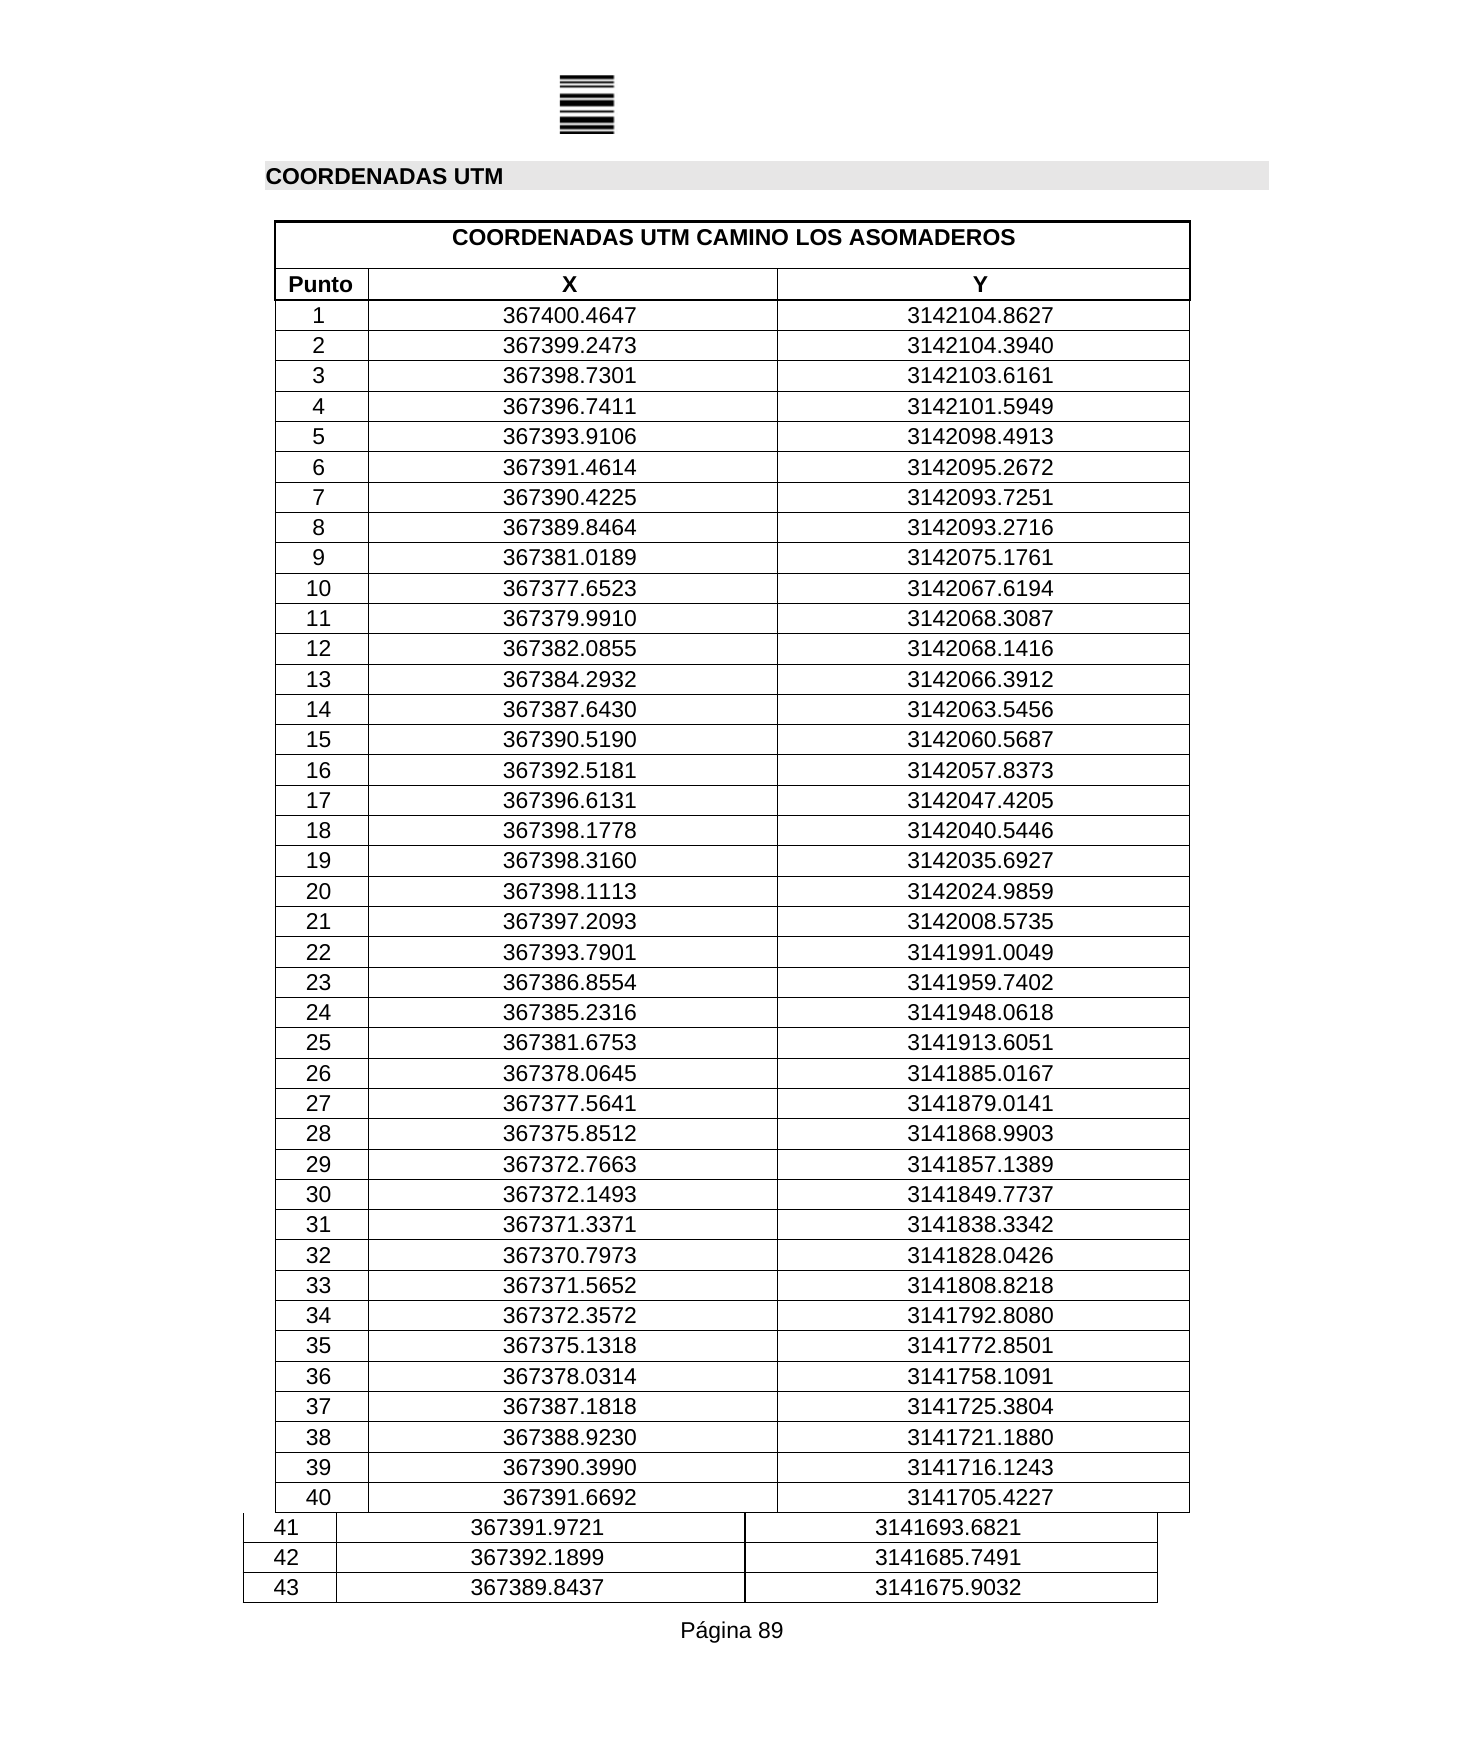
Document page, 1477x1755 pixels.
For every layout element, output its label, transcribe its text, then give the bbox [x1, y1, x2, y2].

table_cell 32 [276, 1240, 368, 1270]
table_cell 27 [276, 1089, 368, 1118]
table_cell 367389.8437 [337, 1573, 744, 1602]
table_cell 367385.2316 [369, 998, 777, 1027]
table_cell 36 [276, 1362, 368, 1391]
table_cell 3141705.4227 [778, 1483, 1189, 1512]
table_cell 3142068.3087 [778, 604, 1189, 633]
table_cell 13 [276, 665, 368, 694]
table_cell 3142057.8373 [778, 755, 1189, 785]
table_cell 9 [276, 543, 368, 572]
table_cell 3142104.8627 [778, 301, 1189, 330]
table_cell 367387.6430 [369, 695, 777, 724]
table_cell 367391.4614 [369, 452, 777, 482]
table_cell 367384.2932 [369, 665, 777, 694]
table_cell 3141948.0618 [778, 998, 1189, 1027]
table_cell 11 [276, 604, 368, 633]
table_cell 3141913.6051 [778, 1028, 1189, 1057]
table_cell 367390.5190 [369, 725, 777, 754]
table_cell 367390.3990 [369, 1453, 777, 1482]
table_cell Punto [276, 269, 368, 299]
table_cell 367400.4647 [369, 301, 777, 330]
table_cell 16 [276, 755, 368, 785]
table_header 367391.9721 [337, 1513, 744, 1542]
table_cell 367372.1493 [369, 1180, 777, 1209]
table_cell 43 [244, 1573, 336, 1602]
table_cell 3142066.3912 [778, 665, 1189, 694]
table_cell 3141868.9903 [778, 1119, 1189, 1148]
table_cell 37 [276, 1392, 368, 1421]
table_cell 3142040.5446 [778, 816, 1189, 845]
table_cell 3142098.4913 [778, 422, 1189, 451]
table_cell 367387.1818 [369, 1392, 777, 1421]
table_cell 15 [276, 725, 368, 754]
table_cell 3141959.7402 [778, 968, 1189, 997]
table_cell 3141792.8080 [778, 1301, 1189, 1330]
table_cell 3141879.0141 [778, 1089, 1189, 1118]
table_cell 3141721.1880 [778, 1422, 1189, 1452]
table_cell 3142075.1761 [778, 543, 1189, 572]
table_cell 12 [276, 634, 368, 663]
table_cell 367392.5181 [369, 755, 777, 785]
table_cell 21 [276, 907, 368, 936]
table_cell 2 [276, 331, 368, 360]
table_cell 40 [276, 1483, 368, 1512]
table_cell 3142008.5735 [778, 907, 1189, 936]
table_cell 367396.6131 [369, 786, 777, 815]
table_cell 1 [276, 301, 368, 330]
table_cell 3141725.3804 [778, 1392, 1189, 1421]
table_cell 3141675.9032 [746, 1573, 1157, 1602]
table_cell 367372.3572 [369, 1301, 777, 1330]
table_cell 367392.1899 [337, 1543, 744, 1572]
table_cell 3142047.4205 [778, 786, 1189, 815]
table_cell 367381.0189 [369, 543, 777, 572]
table_cell 3141716.1243 [778, 1453, 1189, 1482]
table_header [276, 223, 368, 268]
table_cell 367386.8554 [369, 968, 777, 997]
table_cell 3142035.6927 [778, 846, 1189, 876]
table_cell 23 [276, 968, 368, 997]
table_cell 367398.1778 [369, 816, 777, 845]
table_cell 3142103.6161 [778, 361, 1189, 391]
table_cell 3142093.7251 [778, 483, 1189, 512]
table_cell 26 [276, 1059, 368, 1088]
table_cell 6 [276, 452, 368, 482]
table_cell 3141772.8501 [778, 1331, 1189, 1361]
table_cell 3141991.0049 [778, 937, 1189, 967]
table_cell 367398.7301 [369, 361, 777, 391]
table_cell 17 [276, 786, 368, 815]
table_cell 33 [276, 1271, 368, 1300]
table_cell 30 [276, 1180, 368, 1209]
table_cell 367375.1318 [369, 1331, 777, 1361]
table_cell 367399.2473 [369, 331, 777, 360]
table_cell 5 [276, 422, 368, 451]
table_cell 3142068.1416 [778, 634, 1189, 663]
table_cell 35 [276, 1331, 368, 1361]
table_cell 3142093.2716 [778, 513, 1189, 542]
table_cell 3142101.5949 [778, 392, 1189, 421]
table_cell 3141849.7737 [778, 1180, 1189, 1209]
table_cell 367372.7663 [369, 1150, 777, 1179]
table_cell 4 [276, 392, 368, 421]
table_cell 18 [276, 816, 368, 845]
subtitle COORDENADAS UTM [265, 161, 1269, 190]
table_cell Y [778, 269, 1189, 299]
table_cell 367391.6692 [369, 1483, 777, 1512]
table_cell 20 [276, 877, 368, 906]
table_cell 3142024.9859 [778, 877, 1189, 906]
table_cell 367390.4225 [369, 483, 777, 512]
table_cell 3141828.0426 [778, 1240, 1189, 1270]
table_cell 3141808.8218 [778, 1271, 1189, 1300]
table_cell 367371.5652 [369, 1271, 777, 1300]
table_cell 367388.9230 [369, 1422, 777, 1452]
table_cell 367389.8464 [369, 513, 777, 542]
table_cell 38 [276, 1422, 368, 1452]
table_cell 14 [276, 695, 368, 724]
table_cell 24 [276, 998, 368, 1027]
table_cell 367378.0314 [369, 1362, 777, 1391]
table_cell 3 [276, 361, 368, 391]
table_cell 367381.6753 [369, 1028, 777, 1057]
table_cell 39 [276, 1453, 368, 1482]
table_header COORDENADAS UTM CAMINO LOS ASOMADEROS [368, 223, 1189, 268]
table_cell 367377.6523 [369, 574, 777, 603]
table_cell 3141885.0167 [778, 1059, 1189, 1088]
table_cell 367393.7901 [369, 937, 777, 967]
table_cell 3142067.6194 [778, 574, 1189, 603]
table_cell 31 [276, 1210, 368, 1239]
table_cell 367397.2093 [369, 907, 777, 936]
table_cell 42 [244, 1543, 336, 1572]
table_cell 367398.3160 [369, 846, 777, 876]
table_cell 22 [276, 937, 368, 967]
table_cell 367377.5641 [369, 1089, 777, 1118]
table_cell 10 [276, 574, 368, 603]
table_cell X [369, 269, 777, 299]
table_cell 367382.0855 [369, 634, 777, 663]
table_header 41 [244, 1513, 336, 1542]
table_cell 3141685.7491 [746, 1543, 1157, 1572]
table_cell 3142104.3940 [778, 331, 1189, 360]
table_cell 367375.8512 [369, 1119, 777, 1148]
table_cell 367378.0645 [369, 1059, 777, 1088]
table_cell 34 [276, 1301, 368, 1330]
table_cell 8 [276, 513, 368, 542]
table_cell 3141758.1091 [778, 1362, 1189, 1391]
table_cell 367393.9106 [369, 422, 777, 451]
table_cell 367370.7973 [369, 1240, 777, 1270]
table_cell 28 [276, 1119, 368, 1148]
table_header 3141693.6821 [746, 1513, 1157, 1542]
table_cell 3142060.5687 [778, 725, 1189, 754]
table_cell 3141857.1389 [778, 1150, 1189, 1179]
table_cell 3141838.3342 [778, 1210, 1189, 1239]
table_cell 367396.7411 [369, 392, 777, 421]
table_cell 25 [276, 1028, 368, 1057]
table_cell 3142063.5456 [778, 695, 1189, 724]
table_cell 19 [276, 846, 368, 876]
table_cell 367379.9910 [369, 604, 777, 633]
table_cell 29 [276, 1150, 368, 1179]
table_cell 3142095.2672 [778, 452, 1189, 482]
table_cell 7 [276, 483, 368, 512]
table_cell 367398.1113 [369, 877, 777, 906]
table_cell 367371.3371 [369, 1210, 777, 1239]
